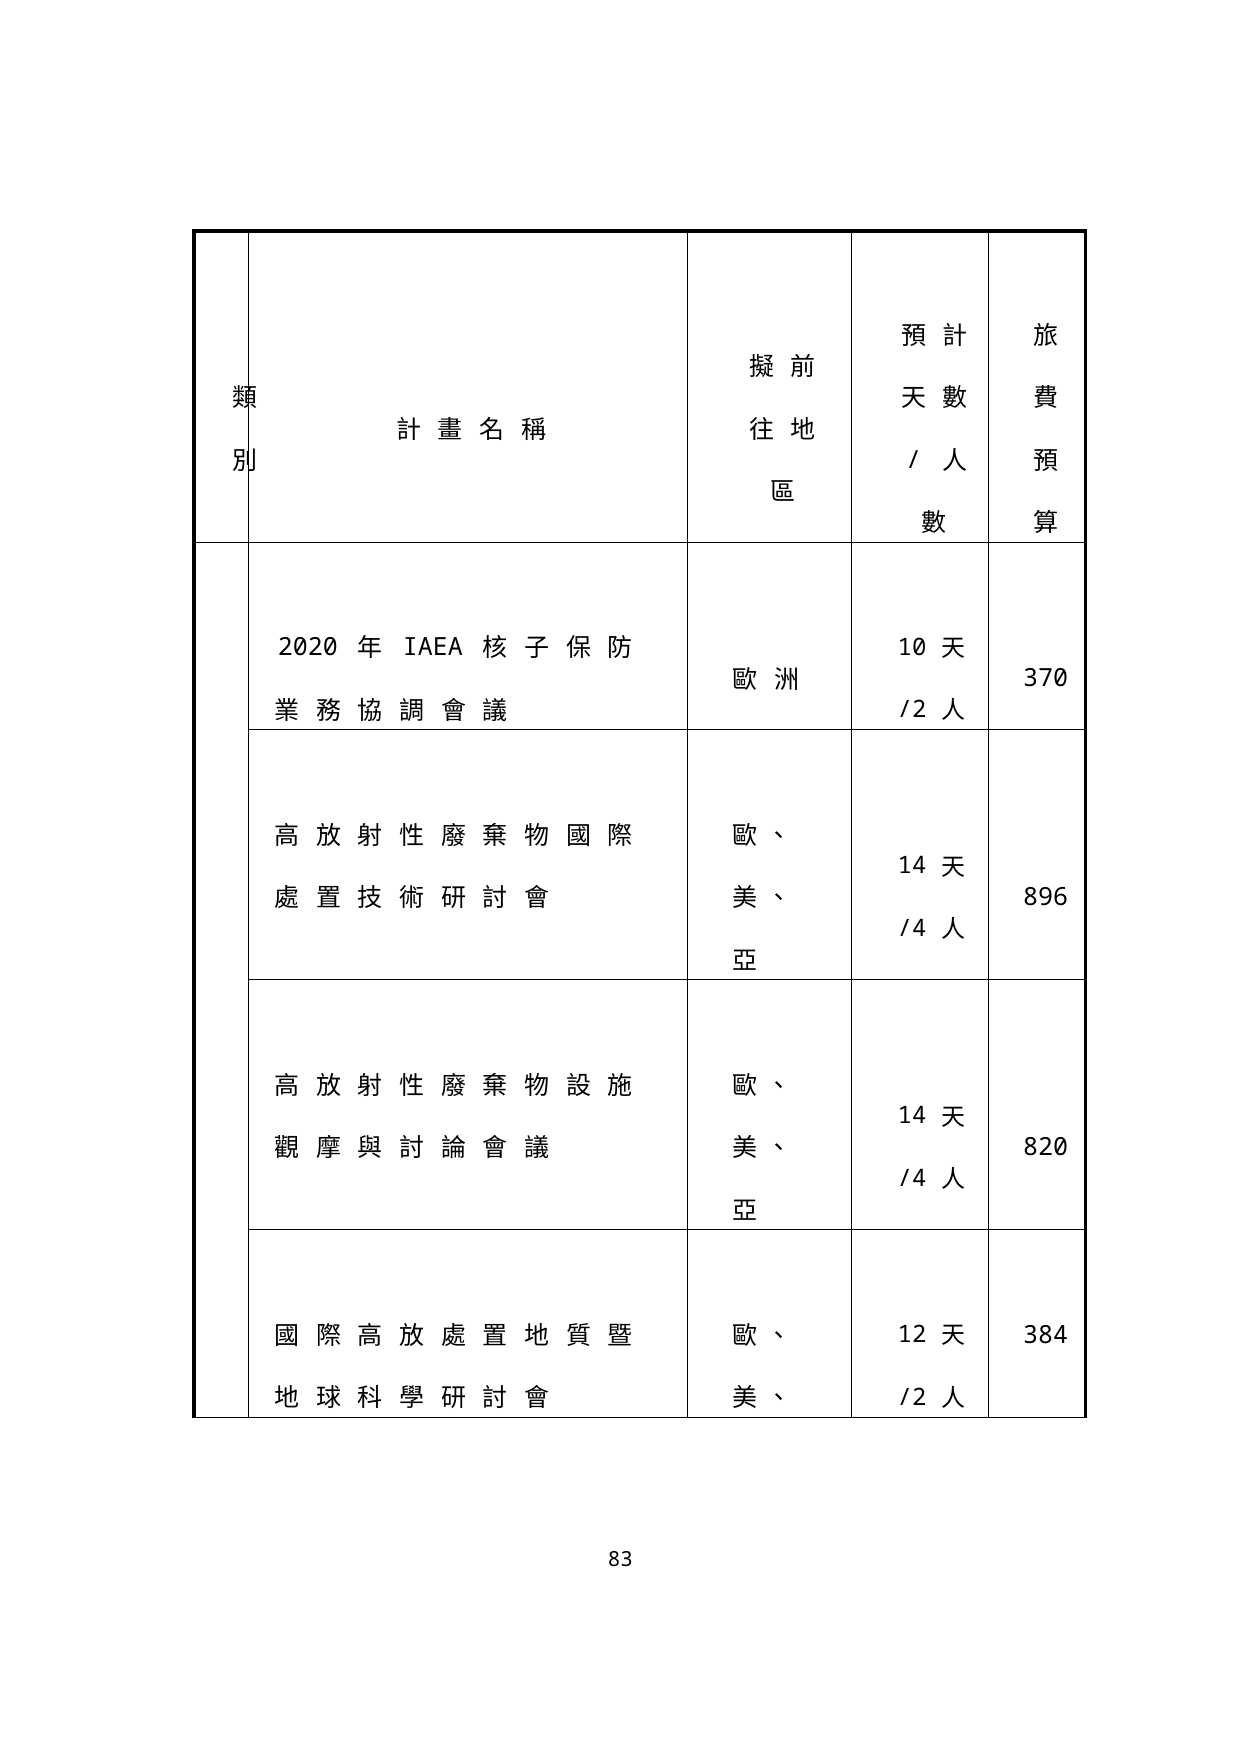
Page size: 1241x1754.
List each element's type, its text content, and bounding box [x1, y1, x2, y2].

table_cell 14天/4人 [852, 980, 988, 1229]
table_header 計畫名稱 [249, 233, 687, 542]
table_cell 12天/2人 [852, 1230, 988, 1417]
table_cell 384 [989, 1230, 1084, 1417]
table_cell 歐、美、亞 [688, 980, 851, 1229]
table_cell 896 [989, 730, 1084, 979]
table_cell 開會 [196, 543, 248, 1417]
table_cell 歐、美、亞 [688, 730, 851, 979]
table_header 旅費預算 [989, 233, 1084, 542]
table_cell 10天/2人 [852, 543, 988, 729]
table_header 類別 [196, 233, 248, 542]
table_cell 國際高放處置地質暨地球科學研討會 [249, 1230, 687, 1417]
table_cell 高放射性廢棄物設施觀摩與討論會議 [249, 980, 687, 1229]
table_cell 2020年IAEA核子保防業務協調會議 [249, 543, 687, 729]
table_header 擬前往地區 [688, 233, 851, 542]
table_cell 高放射性廢棄物國際處置技術研討會 [249, 730, 687, 979]
table_cell 14天/4人 [852, 730, 988, 979]
table_cell 820 [989, 980, 1084, 1229]
table_cell 370 [989, 543, 1084, 729]
table_cell 歐洲 [688, 543, 851, 729]
table_header 預計天數/人數 [852, 233, 988, 542]
table_cell 歐、美、 [688, 1230, 851, 1417]
